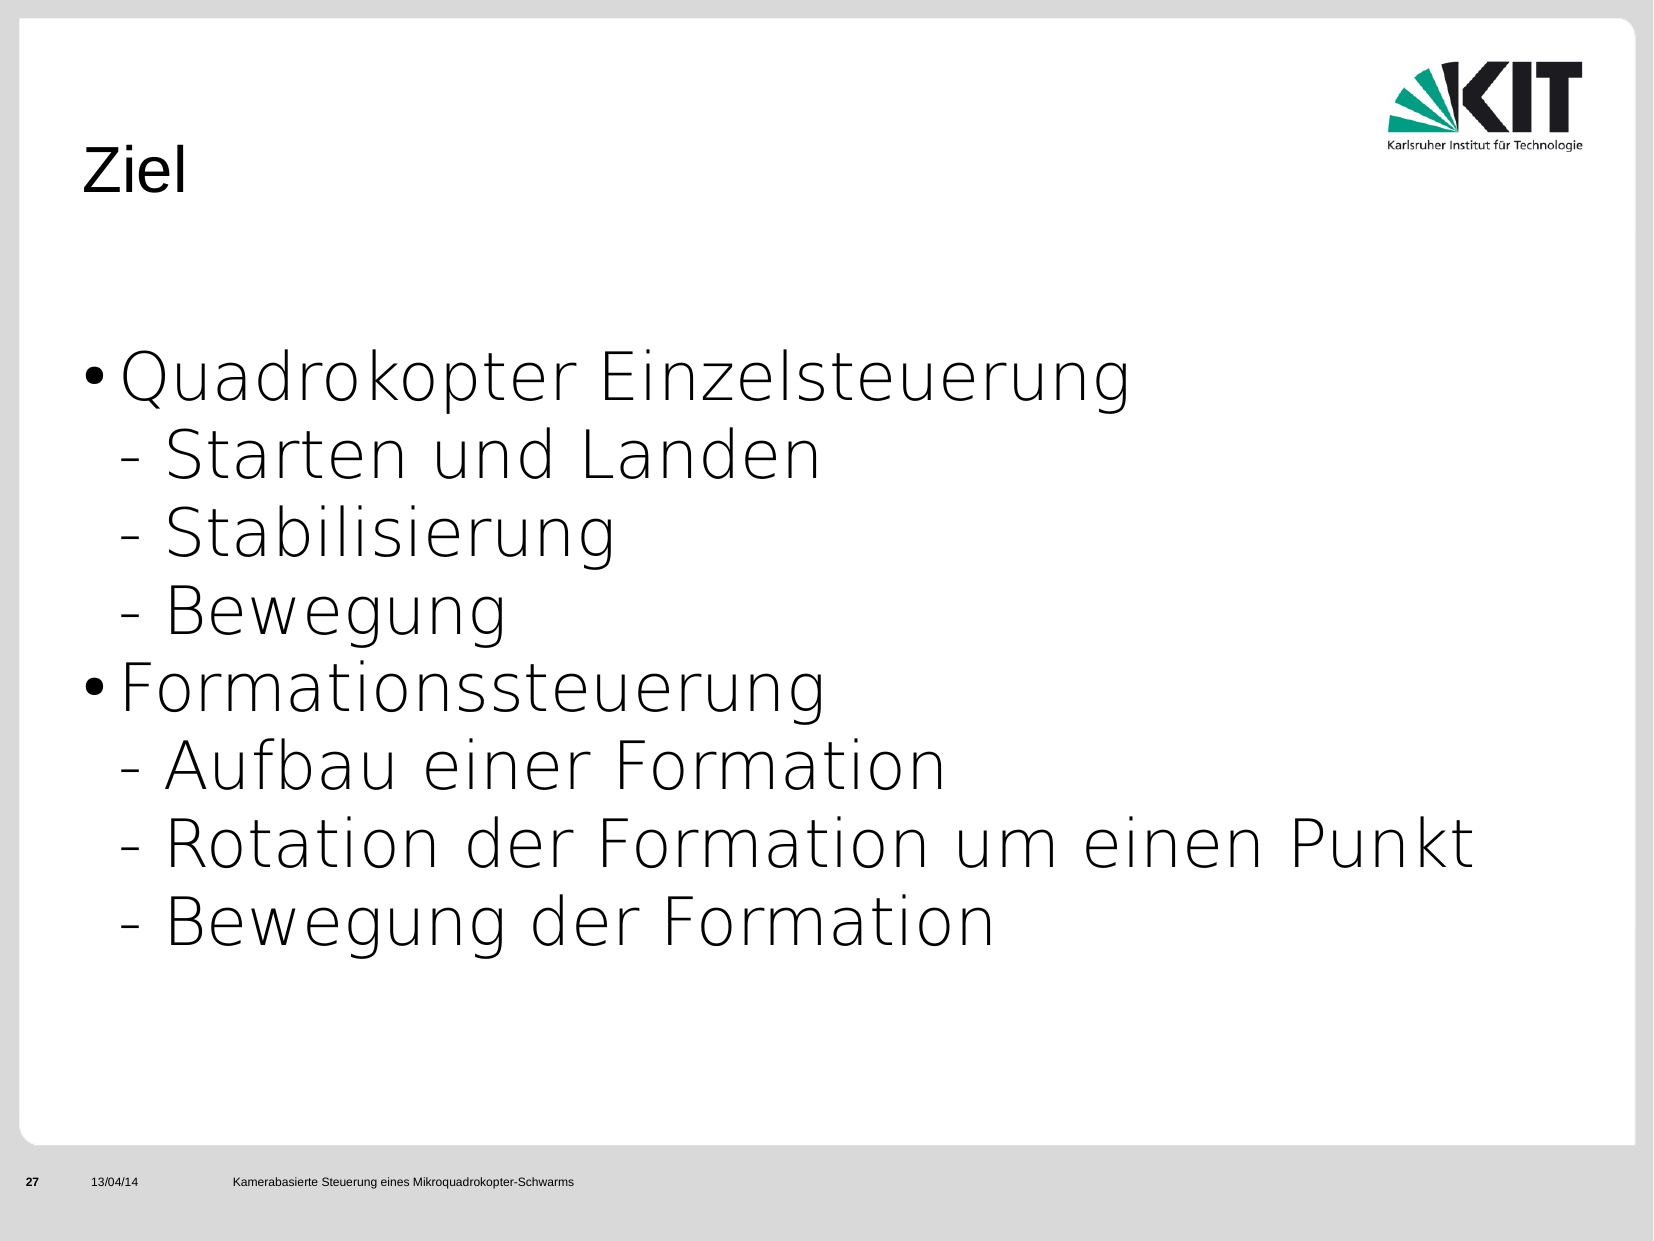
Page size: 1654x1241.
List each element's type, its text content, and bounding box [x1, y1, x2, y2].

picture [0, 0, 1654, 1241]
subtitle Quadrokopter Einzelsteuerung - Starten und Landen - Stabilisierung - Bewegung Formationssteuerung - Aufbau einer Formation - Rotation der Formation um einen Punkt - Bewegung der Formation [82, 290, 1571, 1010]
title Ziel [82, 49, 1571, 257]
